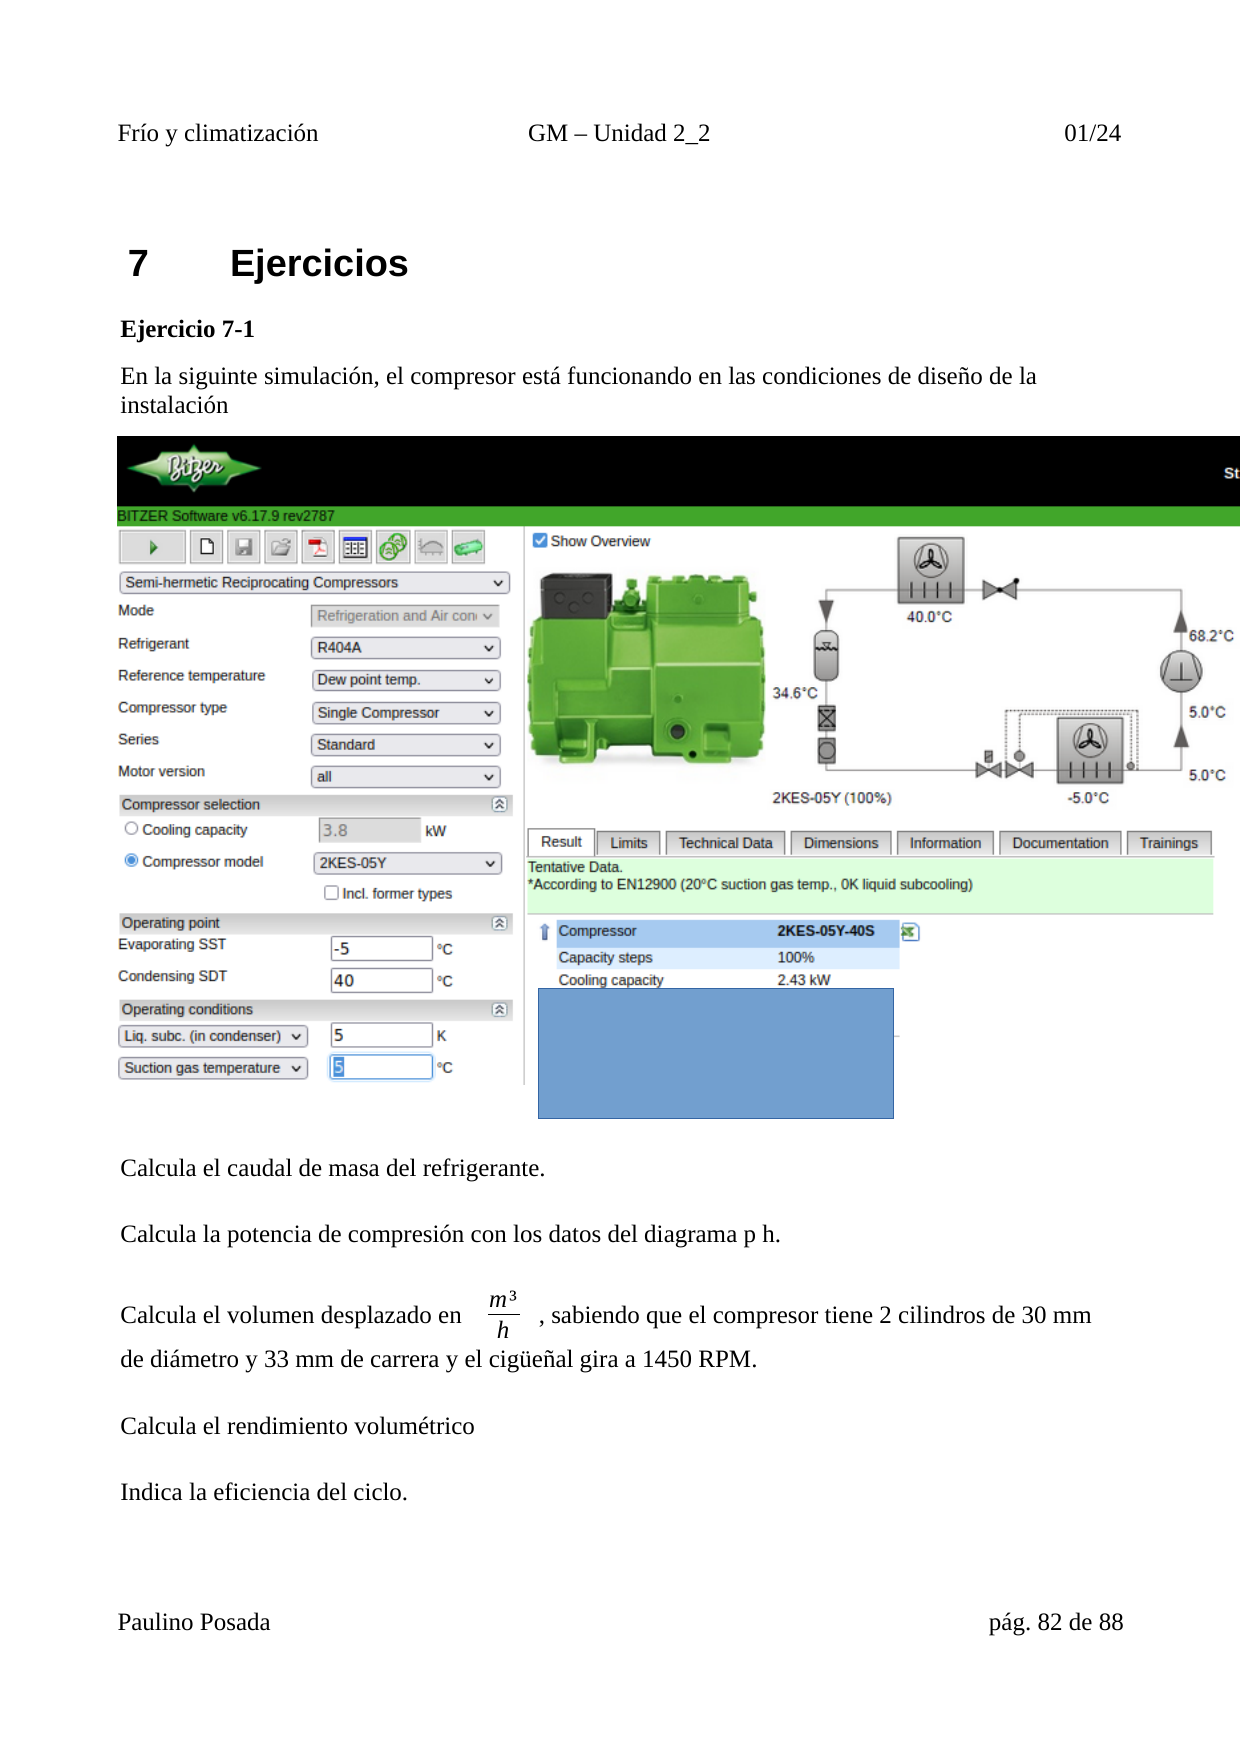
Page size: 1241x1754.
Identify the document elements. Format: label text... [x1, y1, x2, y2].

subtitle Ejercicios [117, 240, 1123, 284]
text En la siguinte simulación, el compresor está funcionando en las condiciones de diseño de la instalación [120, 361, 1120, 419]
text Calcula el caudal de masa del refrigerante. [120, 1153, 1120, 1182]
text Calcula el rendimiento volumétrico [120, 1411, 1120, 1439]
text Calcula el volumen desplazado en , sabiendo que el compresor tiene 2 cilindros de 30 mm de diámetro y 33 mm de carrera y el cigüeñal gira a 1450 RPM. [120, 1286, 1120, 1373]
text Indica la eficiencia del ciclo. [120, 1477, 1120, 1506]
picture [117, 436, 1240, 1085]
text Ejercicio 7-1 [120, 314, 1120, 343]
text Calcula la potencia de compresión con los datos del diagrama p h. [120, 1219, 1120, 1248]
